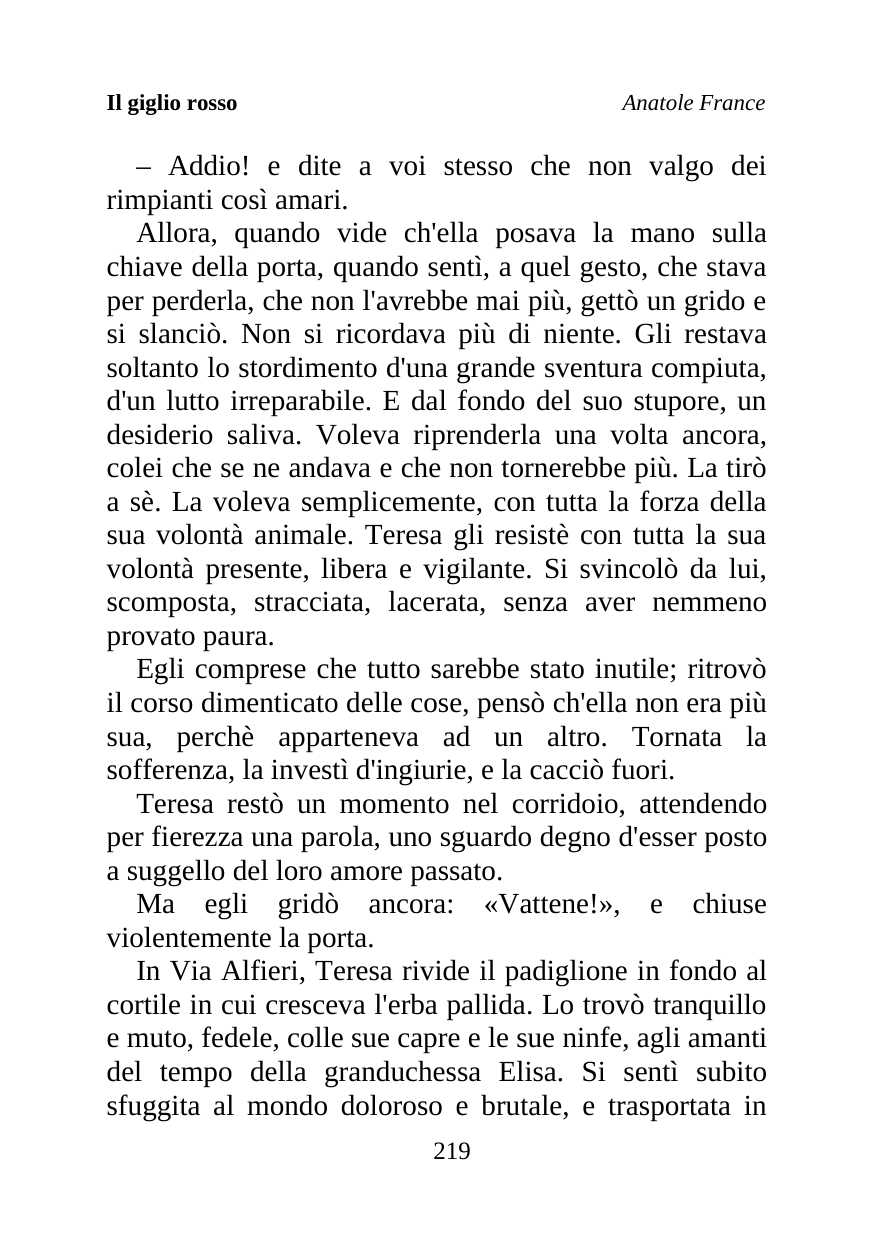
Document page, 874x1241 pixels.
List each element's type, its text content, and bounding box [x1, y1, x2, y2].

text Allora, quando vide ch'ella posava la mano sulla chiave della porta, quando sentì, a quel gesto, che stava per perderla, che non l'avrebbe mai più, gettò un grido e si slanciò. Non si ricordava più di niente. Gli restava soltanto lo stordimento d'una grande sventura compiuta, d'un lutto irreparabile. E dal fondo del suo stupore, un desiderio saliva. Voleva riprenderla una volta ancora, colei che se ne andava e che non tornerebbe più. La tirò a sè. La voleva semplicemente, con tutta la forza della sua volontà animale. Teresa gli resistè con tutta la sua volontà presente, libera e vigilante. Si svincolò da lui, scomposta, stracciata, lacerata, senza aver nemmeno provato paura. [106, 216, 768, 652]
text Egli comprese che tutto sarebbe stato inutile; ritrovò il corso dimenticato delle cose, pensò ch'ella non era più sua, perchè apparteneva ad un altro. Tornata la sofferenza, la investì d'ingiurie, e la cacciò fuori. [106, 652, 768, 786]
text Ma egli gridò ancora: «Vattene!», e chiuse violentemente la porta. [106, 886, 768, 953]
text In Via Alfieri, Teresa rivide il padiglione in fondo al cortile in cui cresceva l'erba pallida. Lo trovò tranquillo e muto, fedele, colle sue capre e le sue ninfe, agli amanti del tempo della granduchessa Elisa. Si sentì subito sfuggita al mondo doloroso e brutale, e trasportata in [106, 953, 768, 1121]
text – Addio! e dite a voi stesso che non valgo dei rimpianti così amari. [106, 148, 768, 216]
text Teresa restò un momento nel corridoio, attendendo per fierezza una parola, uno sguardo degno d'esser posto a suggello del loro amore passato. [106, 786, 768, 886]
